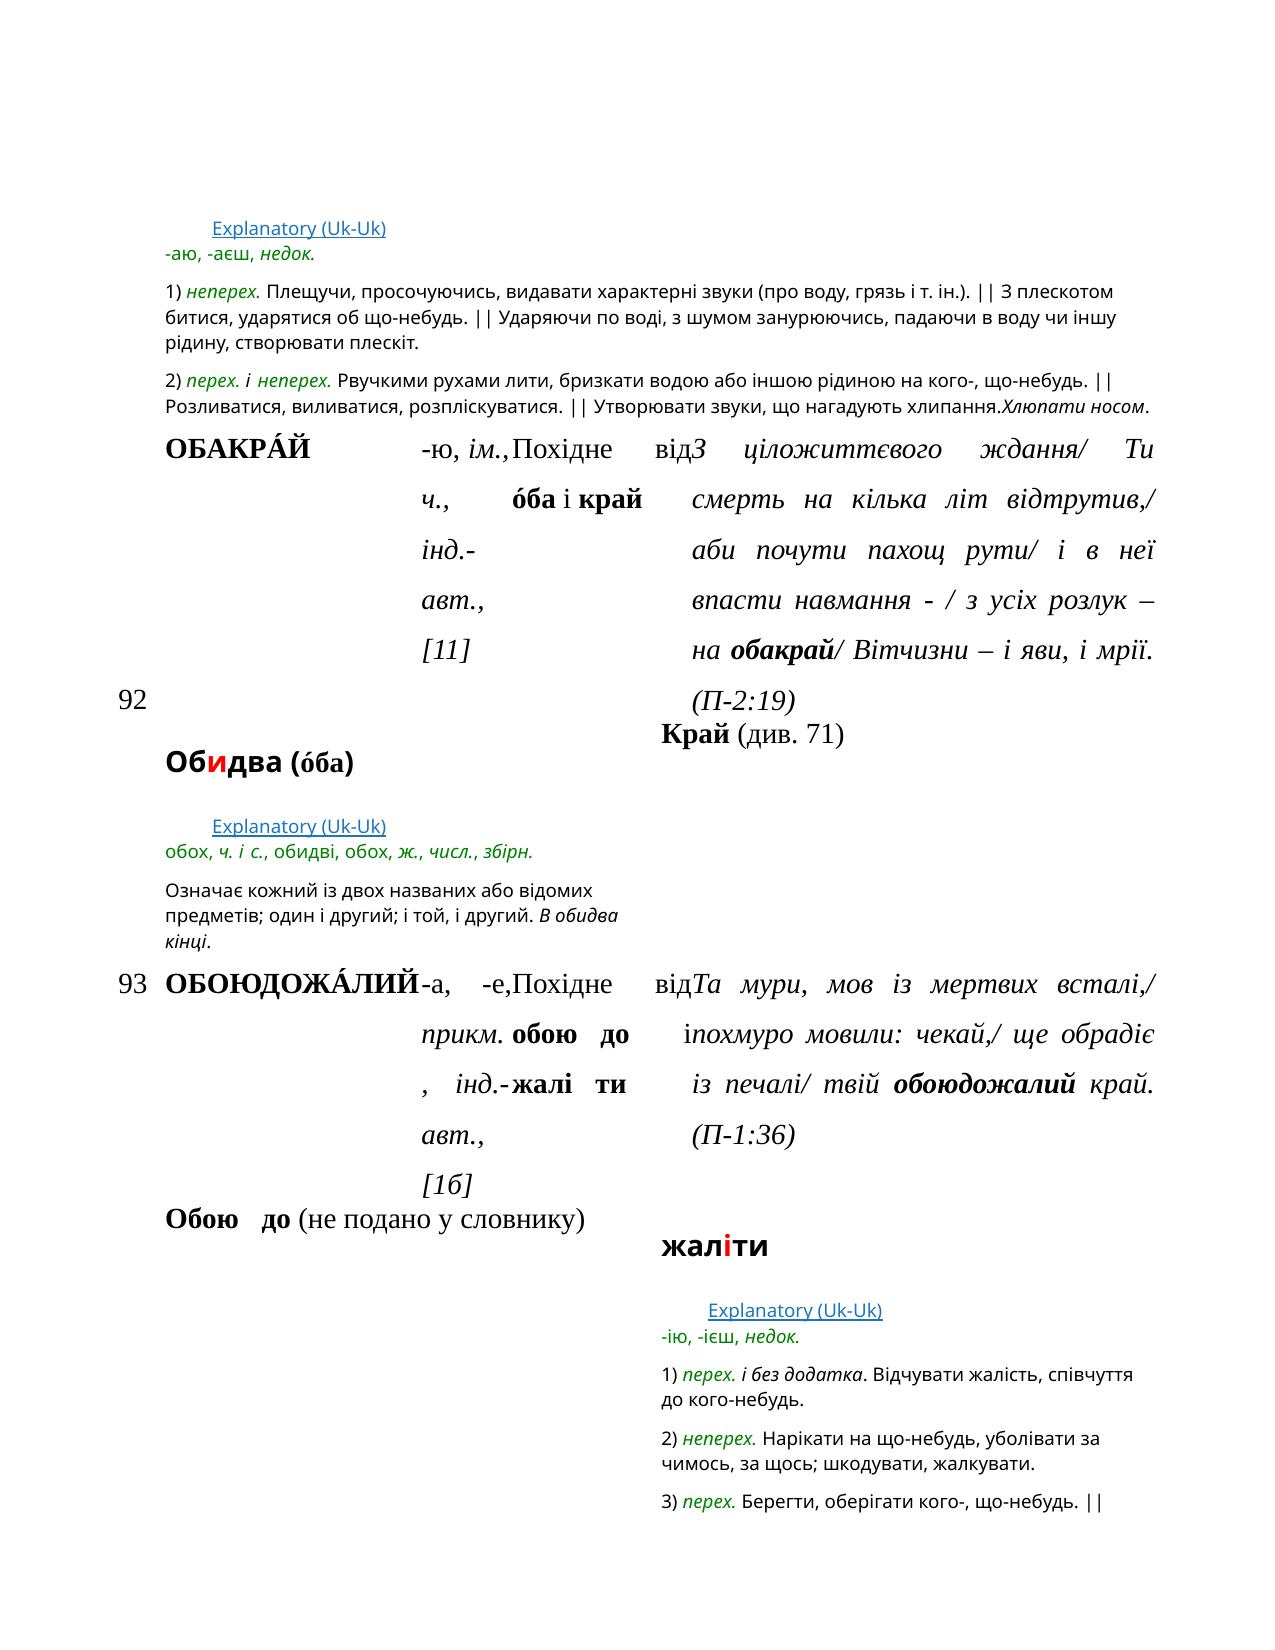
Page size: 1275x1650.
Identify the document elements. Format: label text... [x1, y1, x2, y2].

table_cell -а, -е, прикм., інд.-авт., [1б] [421, 966, 512, 1201]
table_cell Похідне від обоюдо і жаліти [512, 966, 692, 1201]
table_cell [118, 118, 165, 431]
table_cell 93 [118, 966, 165, 1514]
table_cell Та мури, мов із мертвих всталі,/ похмуро мовили: чекай,/ ще обрадіє із печалі/ твій обоюдожалий край. (П-1:36) [692, 966, 1157, 1201]
table_cell Похідне від óба і край [512, 431, 692, 716]
table_cell Обидва (óба) Explanatory (Uk-Uk) обох, ч. і с., обидві, обох, ж., числ., збірн. Означає кожний із двох названих або відомих предметів; один і другий; і той, і другий. В обидва кінці. [165, 716, 661, 966]
table_cell жаліти Explanatory (Uk-Uk) -ію, -ієш, недок. 1) перех. і без додатка. Відчувати жалість, співчуття до кого-небудь. 2) неперех. Нарікати на що-небудь, уболівати за чимось, за щось; шкодувати, жалкувати. 3) перех. Берегти, оберігати кого-, що-небудь. || [661, 1201, 1157, 1514]
table_cell Обоюдо (не подано у словнику) [165, 1201, 661, 1514]
table_cell Обоюдожáлий [165, 966, 421, 1201]
table_cell -ю, ім., ч., інд.-авт., [11] [421, 431, 512, 716]
table_cell Explanatory (Uk-Uk) -аю, -аєш, недок. 1) неперех. Плещучи, просочуючись, видавати характерні звуки (про воду, грязь і т. ін.). || З плескотом битися, ударятися об що-небудь. || Ударяючи по воді, з шумом занурюючись, падаючи в воду чи іншу рідину, створювати плескіт. 2) перех. і неперех. Рвучкими рухами лити, бризкати водою або іншою рідиною на кого-, що-небудь. || Розливатися, виливатися, розпліскуватися. || Утворювати звуки, що нагадують хлипання.Хлюпати носом. [165, 118, 1157, 431]
table_cell 92 [118, 431, 165, 966]
table_cell Обакрáй [165, 431, 421, 716]
table_cell Край (див. 71) [661, 716, 1157, 966]
table_cell З ціложиттєвого ждання/ Ти смерть на кілька літ відтрутив,/ аби почути пахощ рути/ і в неї впасти навмання - / з усіх розлук – на обакрай/ Вітчизни – і яви, і мрії. (П-2:19) [692, 431, 1157, 716]
